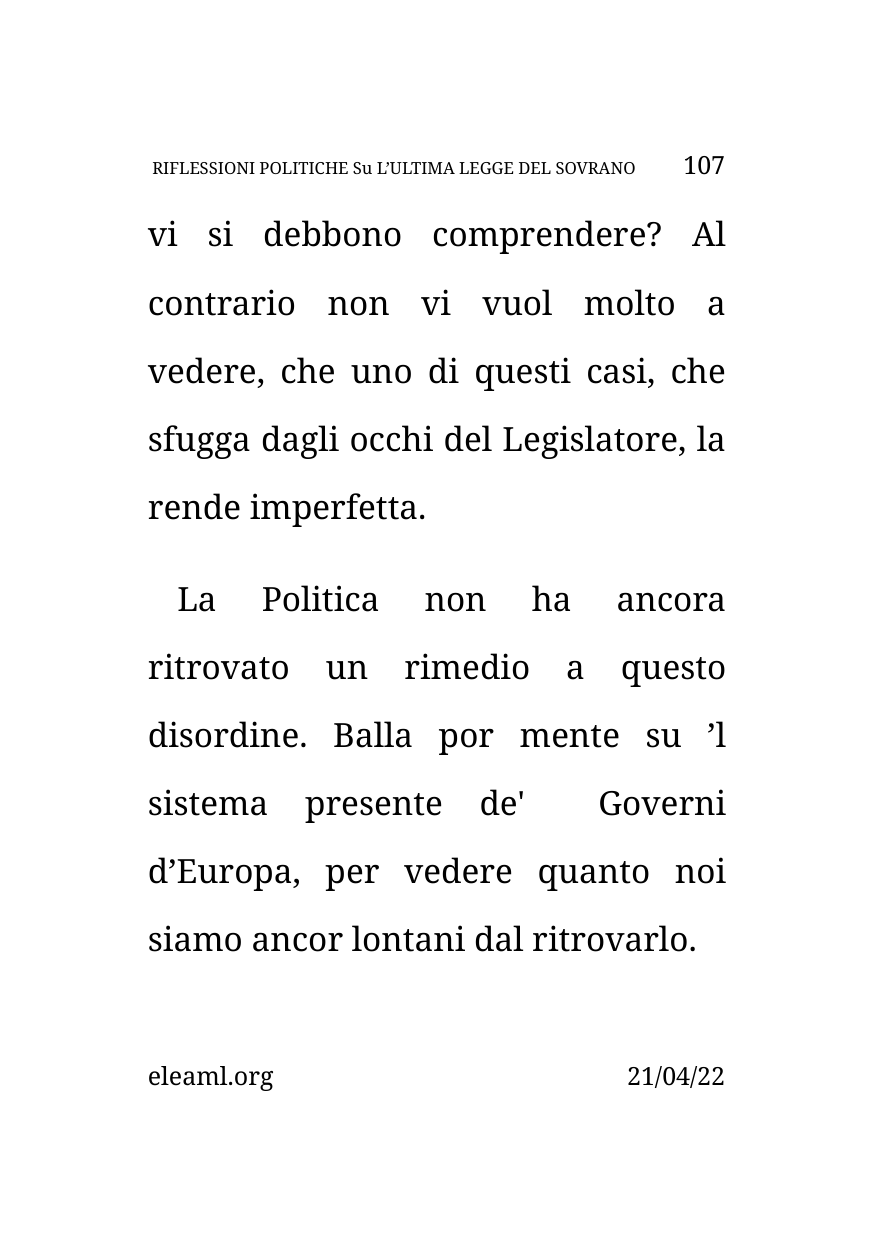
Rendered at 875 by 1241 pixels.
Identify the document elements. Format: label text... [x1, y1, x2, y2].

text La Politica non ha ancora ritrovato un rimedio a questo disordine. Balla por mente su ’l sistema presente de' Governi d’Europa, per vedere quanto noi siamo ancor lontani dal ritrovarlo. [148, 575, 726, 961]
text vi si debbono comprendere? Al contrario non vi vuol molto a vedere, che uno di questi casi, che sfugga dagli occhi del Legislatore, la rende imperfetta. [148, 211, 726, 529]
